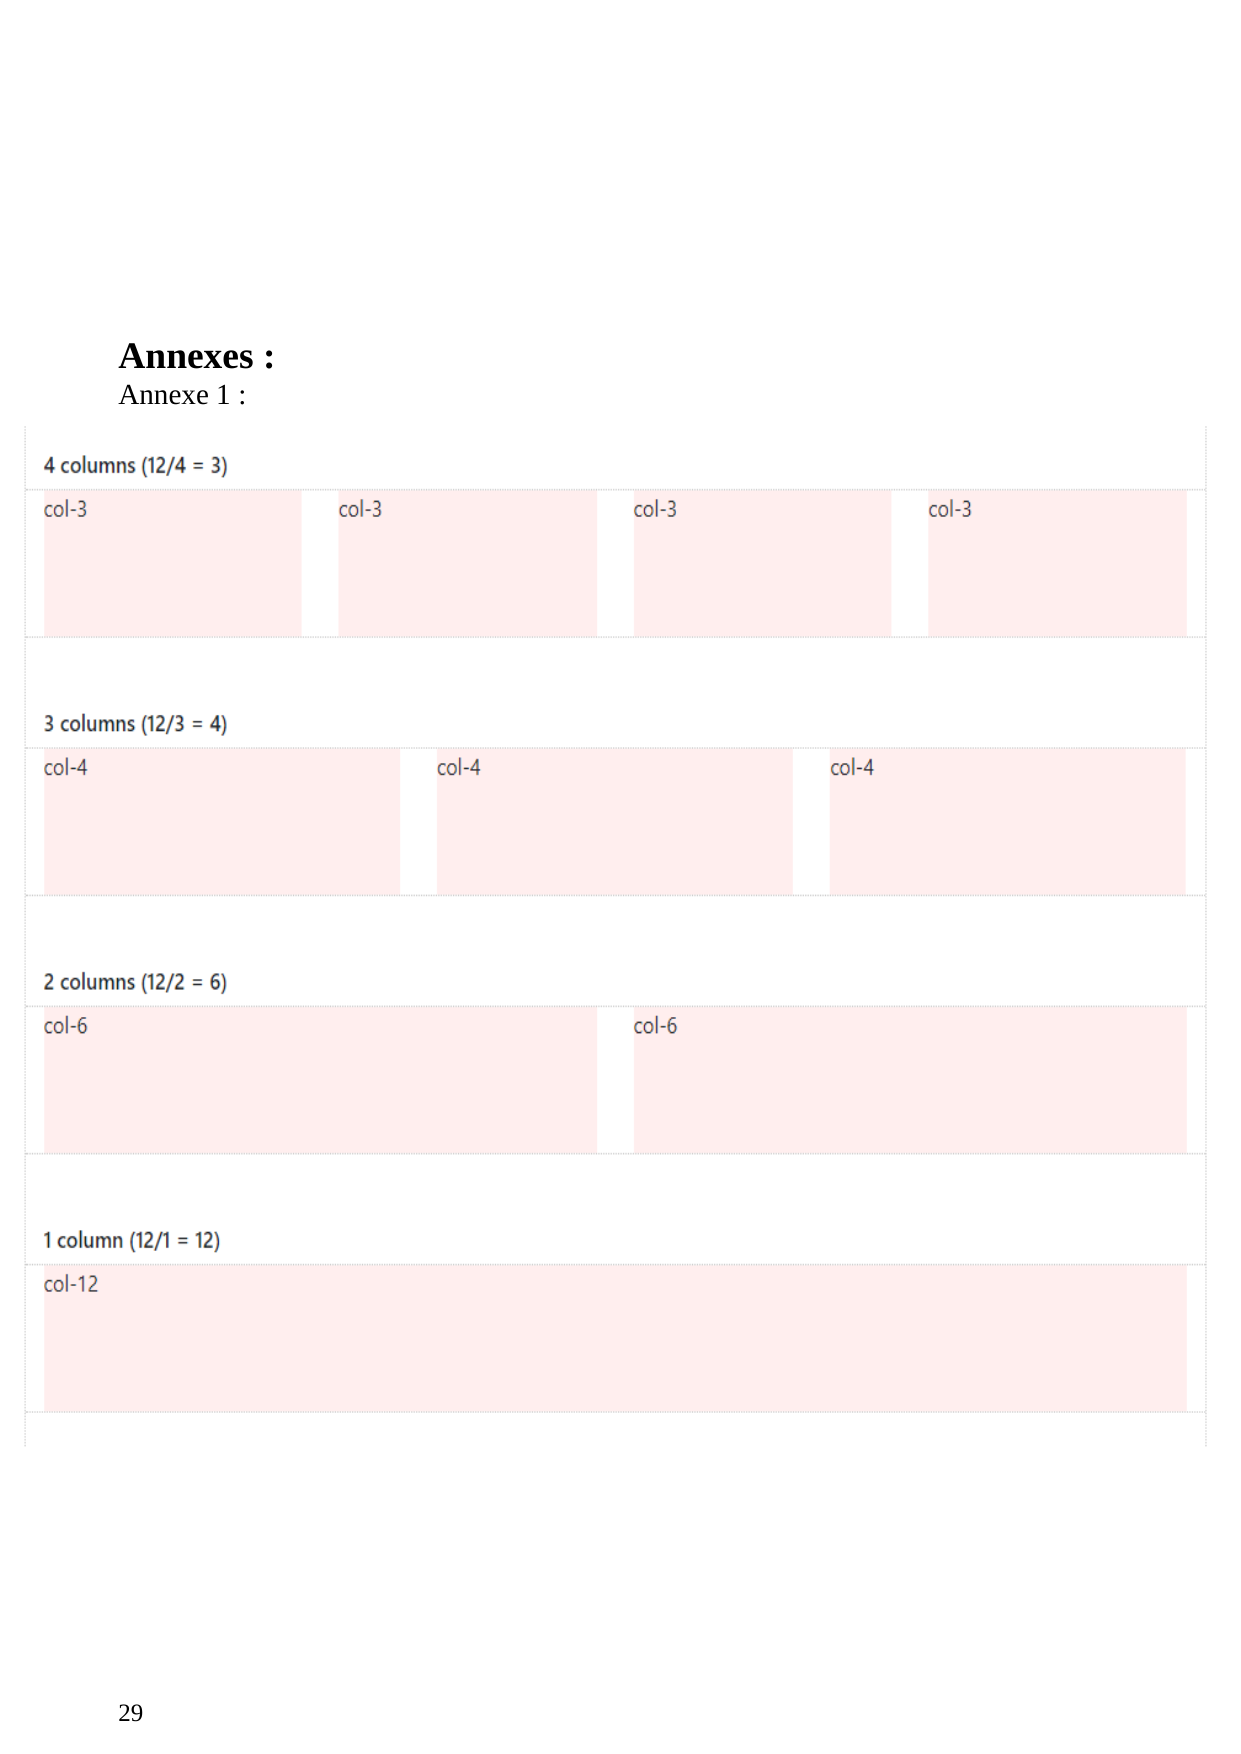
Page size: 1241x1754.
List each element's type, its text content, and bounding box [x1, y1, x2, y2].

text Annexe 1 : [118, 377, 1122, 410]
text Annexes : [118, 334, 1122, 377]
picture [16, 425, 1219, 1448]
